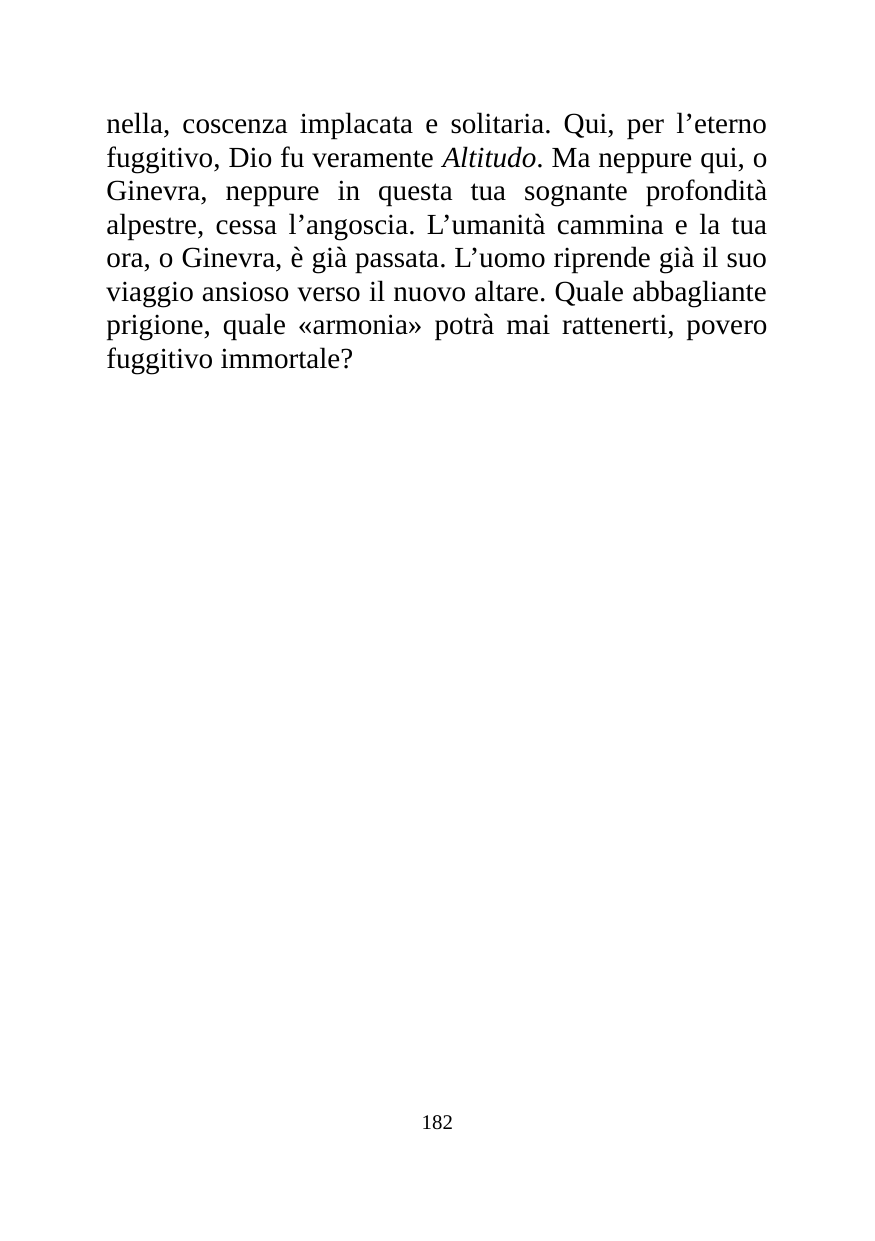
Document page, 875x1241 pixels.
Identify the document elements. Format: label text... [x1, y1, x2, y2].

text nella, coscenza implacata e solitaria. Qui, per l’eterno fuggitivo, Dio fu veramente Altitudo. Ma neppure qui, o Ginevra, neppure in questa tua sognante profondità alpestre, cessa l’angoscia. L’umanità cammina e la tua ora, o Ginevra, è già passata. L’uomo riprende già il suo viaggio ansioso verso il nuovo altare. Quale abbagliante prigione, quale «armonia» potrà mai rattenerti, povero fuggitivo immortale? [106, 106, 768, 374]
